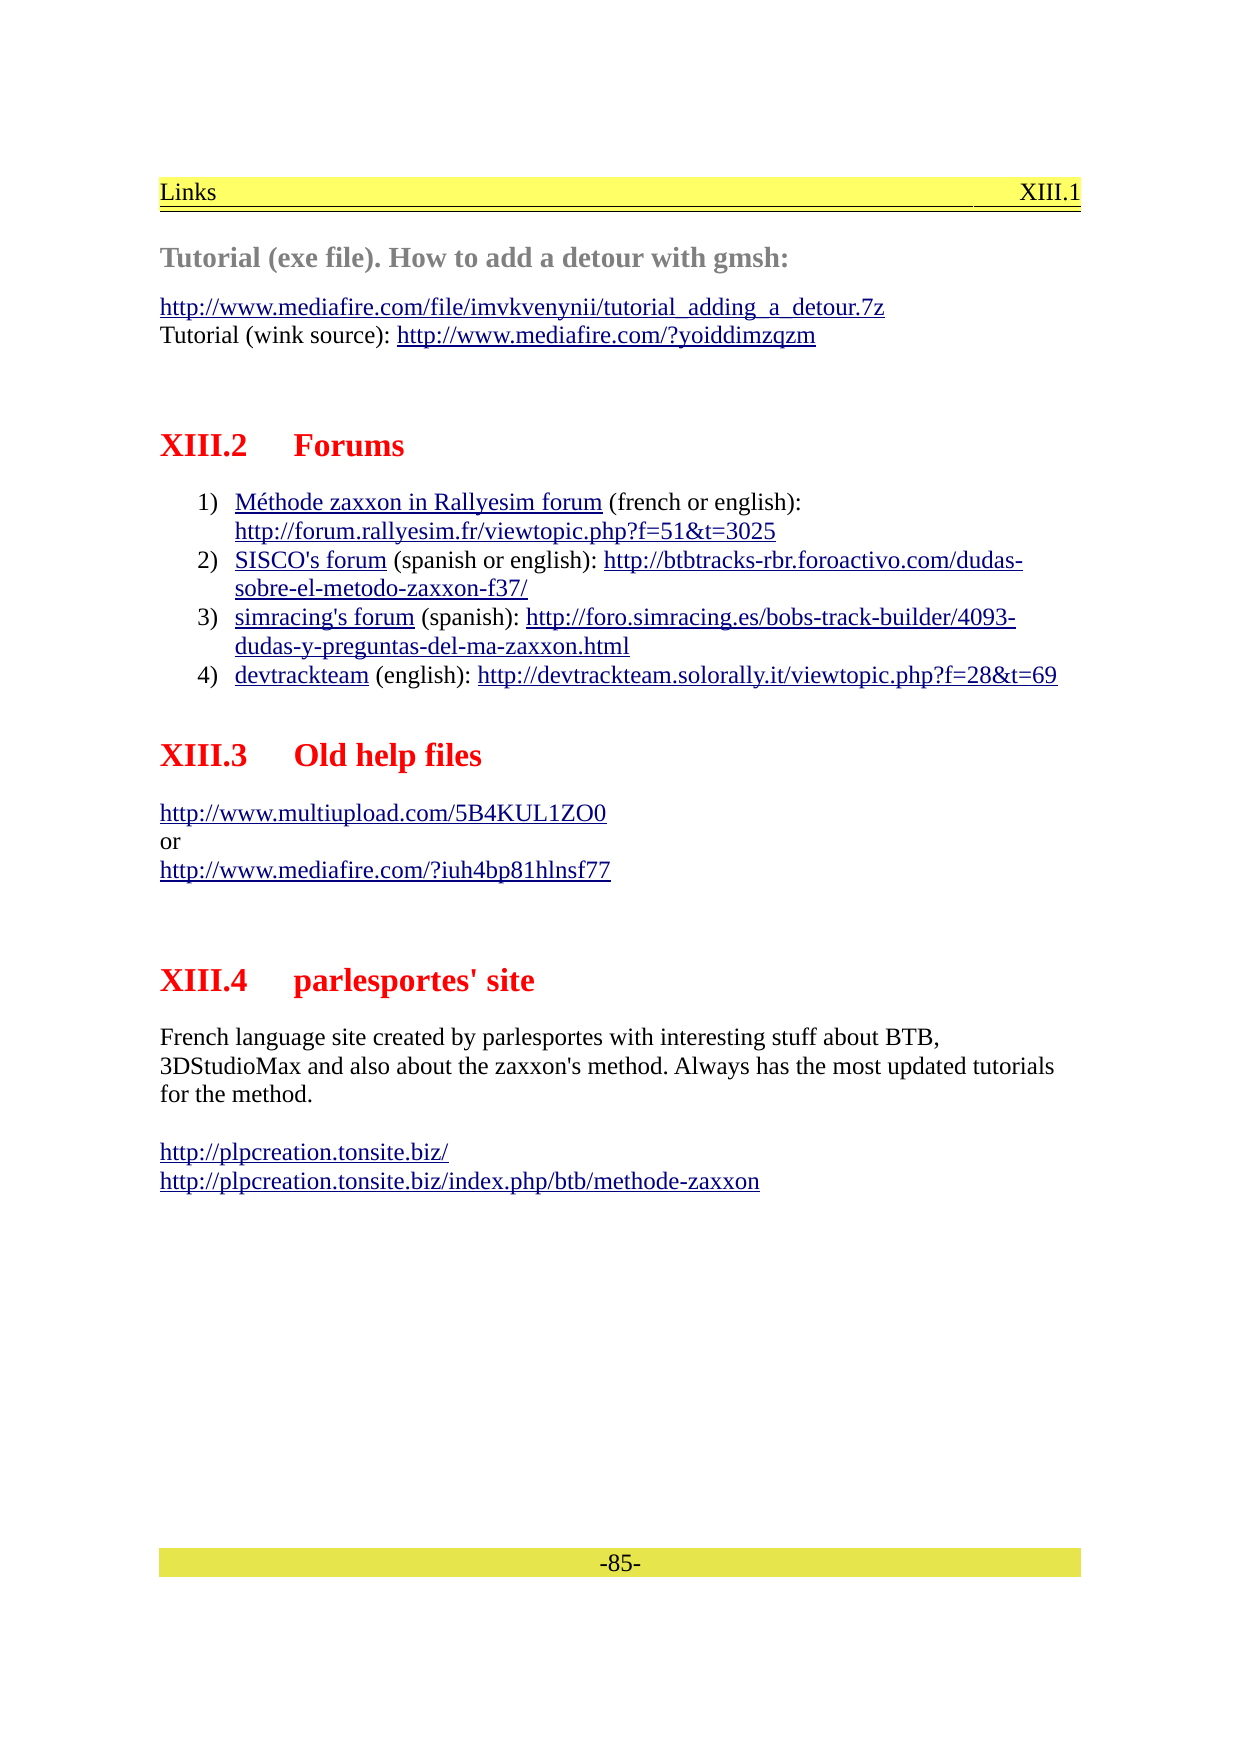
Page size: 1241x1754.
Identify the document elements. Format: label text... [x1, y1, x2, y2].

text http://www.multiupload.com/5B4KUL1ZO0 [159, 798, 1081, 826]
list Méthode zaxxon in Rallyesim forum (french or english): http://forum.rallyesim.fr/viewtopic.php?f=51&t=3025 [197, 487, 1081, 545]
text http://www.mediafire.com/file/imvkvenynii/tutorial_adding_a_detour.7z [159, 292, 1081, 320]
text http://www.mediafire.com/?iuh4bp81hlnsf77 [159, 855, 1081, 884]
text or [159, 826, 1081, 855]
text http://plpcreation.tonsite.biz/index.php/btb/methode-zaxxon [159, 1166, 1081, 1194]
subtitle parlesportes' site [159, 960, 1081, 998]
subtitle Tutorial (exe file). How to add a detour with gmsh: [159, 240, 1081, 274]
text http://plpcreation.tonsite.biz/ [159, 1137, 1081, 1166]
subtitle Forums [159, 425, 1081, 463]
subtitle Old help files [159, 736, 1081, 774]
list simracing's forum (spanish): http://foro.simracing.es/bobs-track-builder/4093-dudas-y-preguntas-del-ma-zaxxon.html [197, 602, 1081, 660]
list devtrackteam (english): http://devtrackteam.solorally.it/viewtopic.php?f=28&t=69 [197, 660, 1081, 688]
text French language site created by parlesportes with interesting stuff about BTB, 3DStudioMax and also about the zaxxon's method. Always has the most updated tutorials for the method. [159, 1022, 1081, 1108]
list SISCO's forum (spanish or english): http://btbtracks-rbr.foroactivo.com/dudas-sobre-el-metodo-zaxxon-f37/ [197, 545, 1081, 602]
text Tutorial (wink source): http://www.mediafire.com/?yoiddimzqzm [159, 320, 1081, 349]
